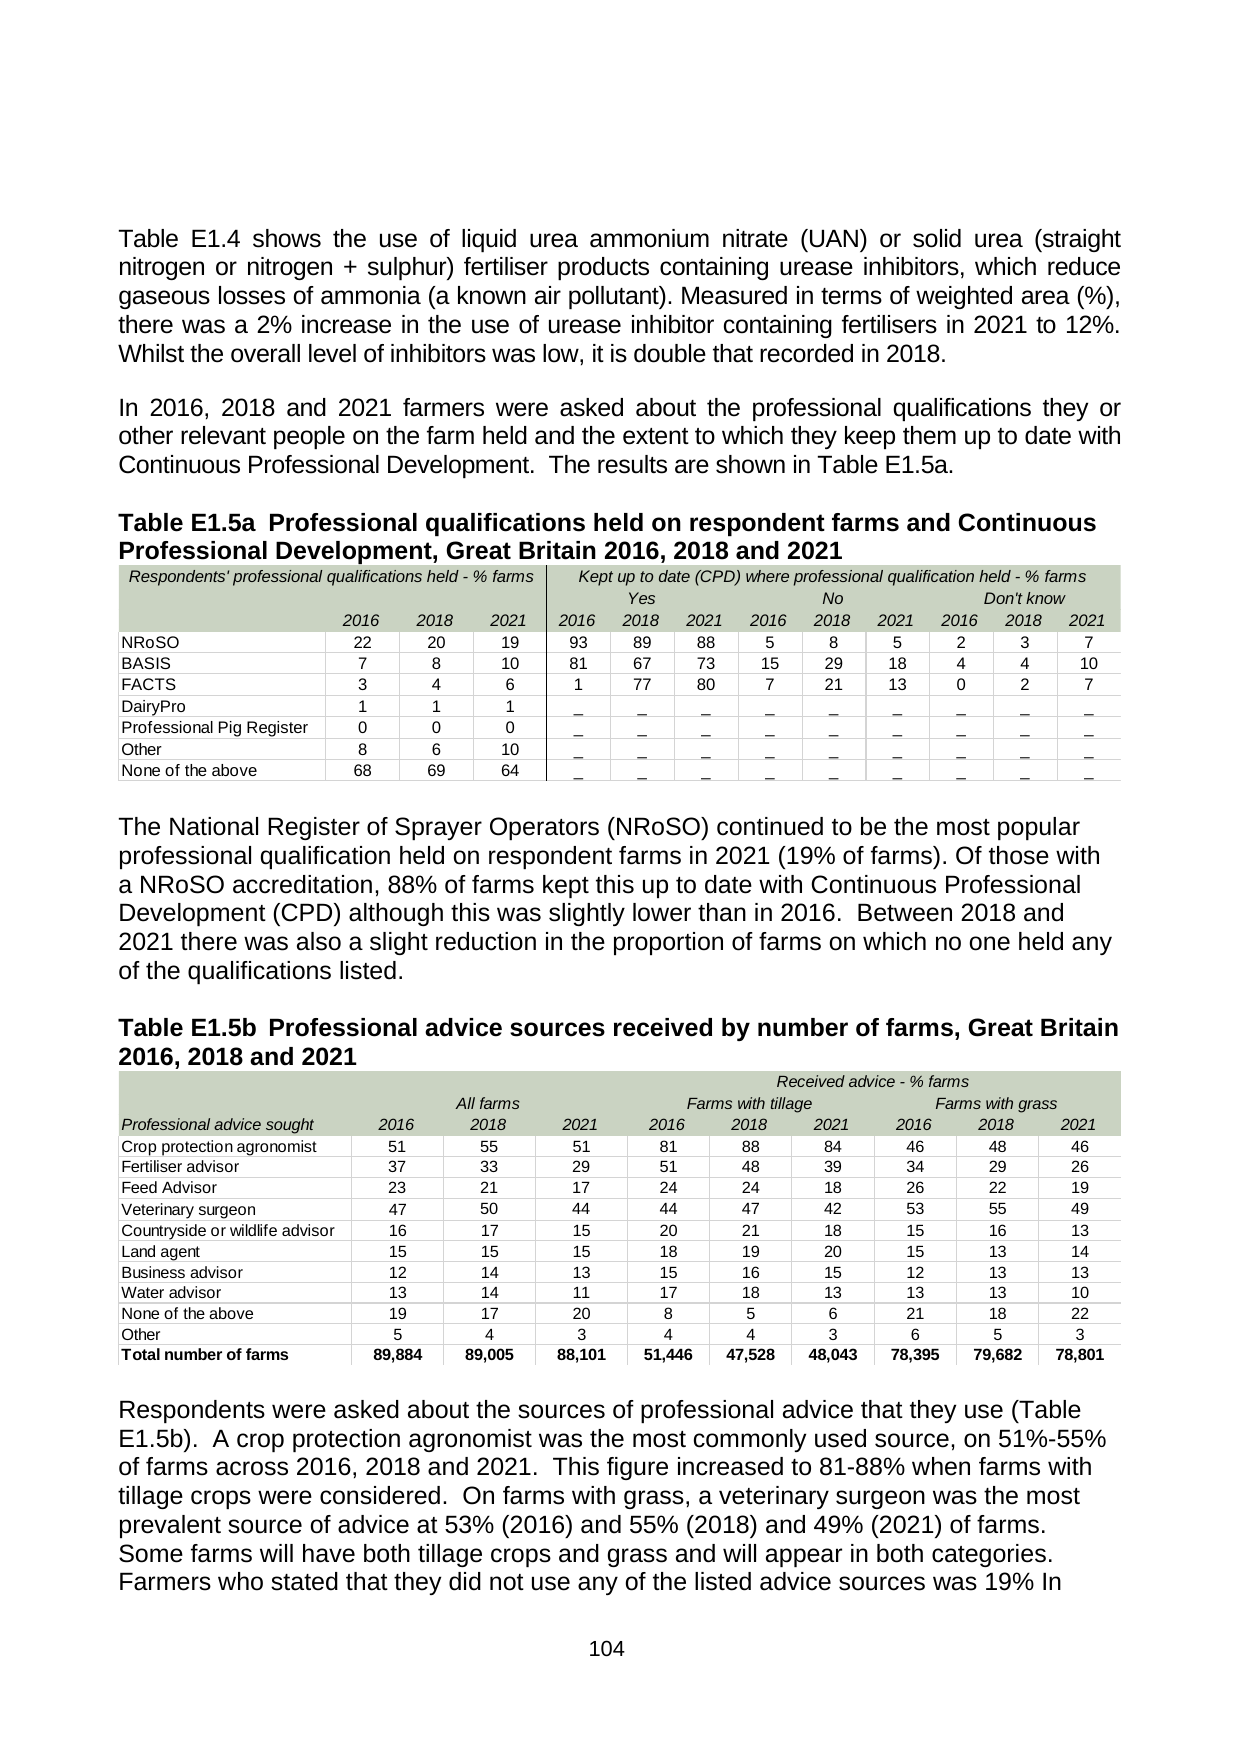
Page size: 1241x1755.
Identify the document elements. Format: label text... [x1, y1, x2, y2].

subtitle Table E1.5b Professional advice sources received by number of farms, Great Britain 2016, 2018 and 2021 [118, 1013, 1122, 1071]
text In 2016, 2018 and 2021 farmers were asked about the professional qualifications they or other relevant people on the farm held and the extent to which they keep them up to date with Continuous Professional Development. The results are shown in Table E1.5a. [118, 393, 1122, 479]
subtitle Table E1.5a Professional qualifications held on respondent farms and Continuous Professional Development, Great Britain 2016, 2018 and 2021 [118, 508, 1122, 565]
text Respondents were asked about the sources of professional advice that they use (Table E1.5b). A crop protection agronomist was the most commonly used source, on 51%-55% of farms across 2016, 2018 and 2021. This figure increased to 81-88% when farms with tillage crops were considered. On farms with grass, a veterinary surgeon was the most prevalent source of advice at 53% (2016) and 55% (2018) and 49% (2021) of farms. Some farms will have both tillage crops and grass and will appear in both categories. Farmers who stated that they did not use any of the listed advice sources was 19% In [118, 1395, 1122, 1596]
text The National Register of Sprayer Operators (NRoSO) continued to be the most popular professional qualification held on respondent farms in 2021 (19% of farms). Of those with a NRoSO accreditation, 88% of farms kept this up to date with Continuous Professional Development (CPD) although this was slightly lower than in 2016. Between 2018 and 2021 there was also a slight reduction in the proportion of farms on which no one held any of the qualifications listed. [118, 812, 1122, 985]
text Table E1.4 shows the use of liquid urea ammonium nitrate (UAN) or solid urea (straight nitrogen or nitrogen + sulphur) fertiliser products containing urease inhibitors, which reduce gaseous losses of ammonia (a known air pollutant). Measured in terms of weighted area (%), there was a 2% increase in the use of urease inhibitor containing fertilisers in 2021 to 12%. Whilst the overall level of inhibitors was low, it is double that recorded in 2018. [118, 224, 1122, 367]
